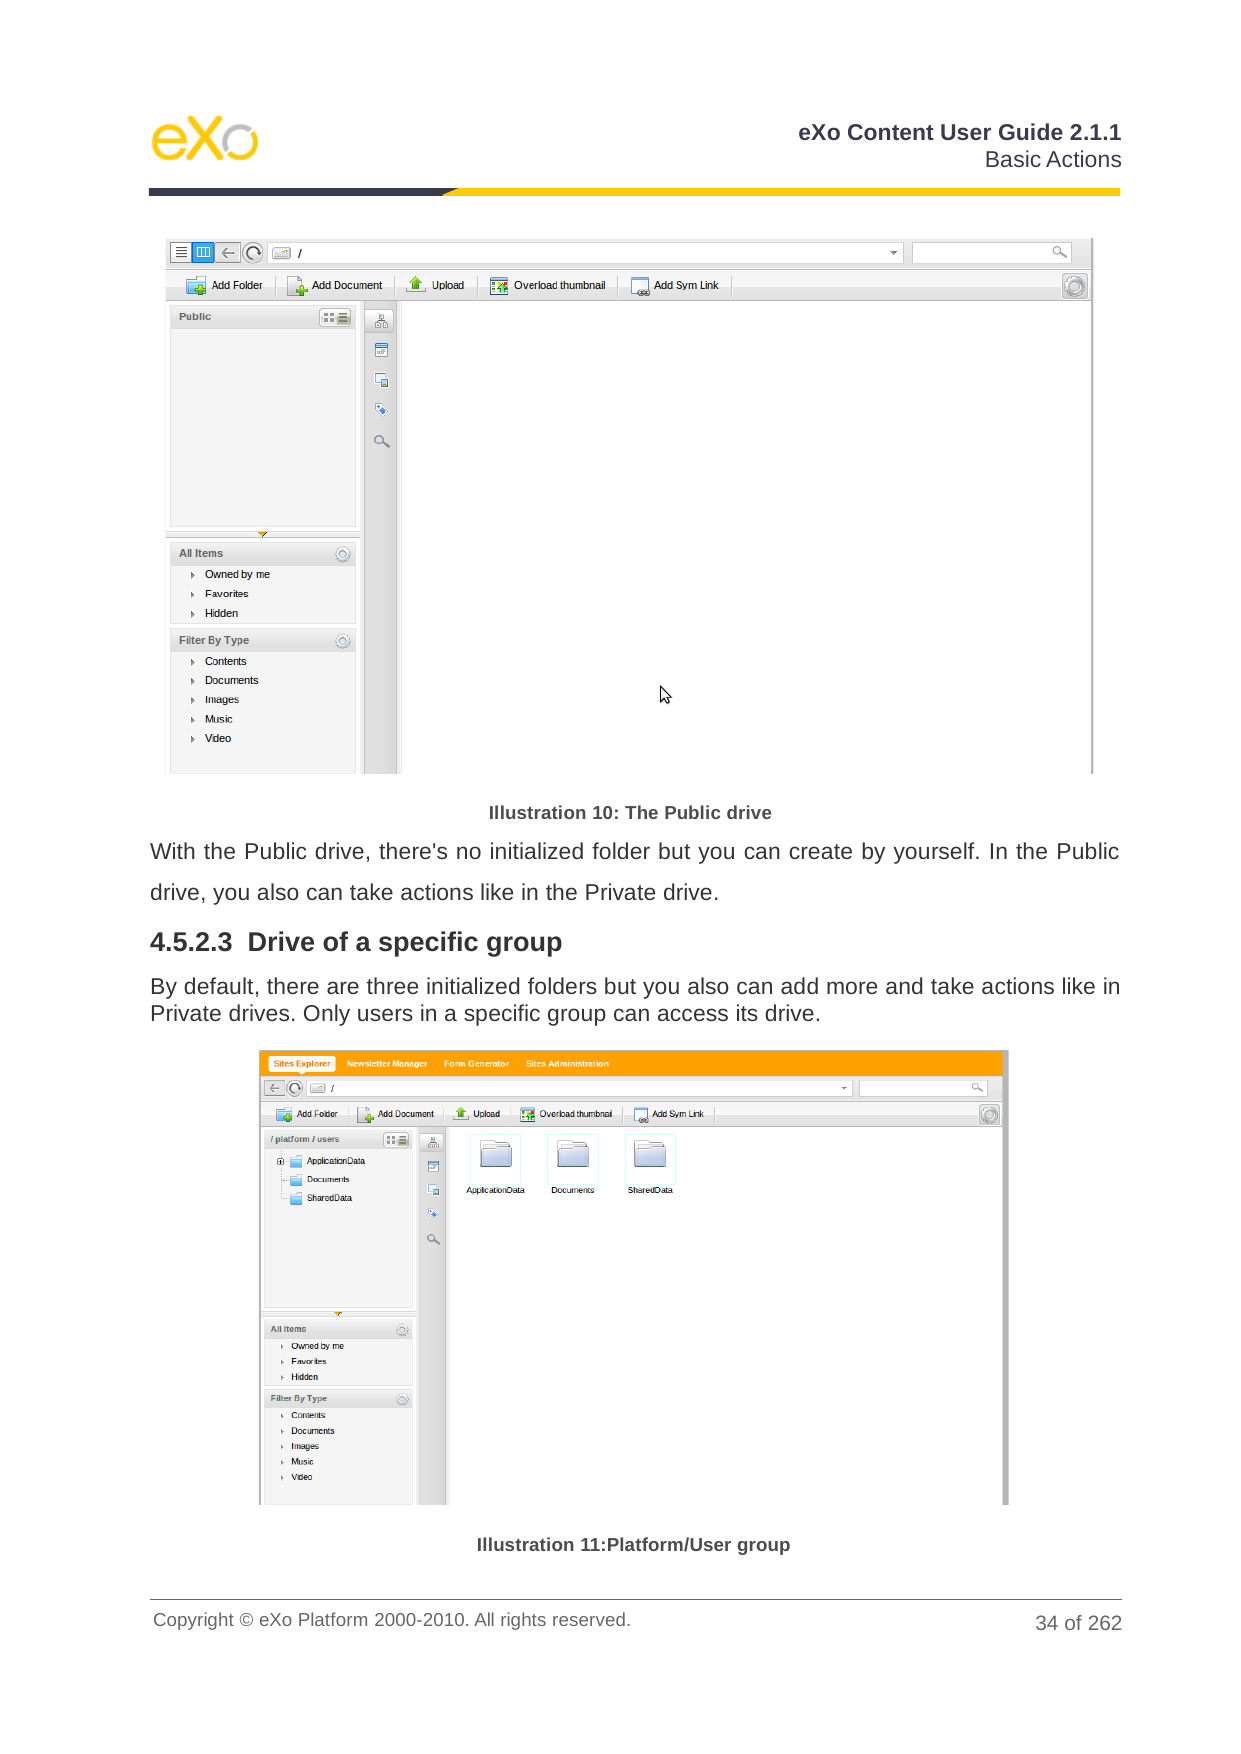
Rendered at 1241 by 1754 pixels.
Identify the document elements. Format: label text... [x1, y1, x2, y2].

picture [148, 188, 1121, 196]
subtitle Drive of a specific group [150, 926, 1122, 957]
text [239, 1040, 1028, 1115]
text [239, 1555, 1028, 1560]
text By default, there are three initialized folders but you also can add more and take actions like in Private drives. Only users in a specific group can access its drive. [150, 972, 1122, 1026]
text Illustration 10: The Public drive [154, 774, 1107, 824]
picture [258, 1050, 1009, 1505]
text With the Public drive, there's no initialized folder but you can create by yourself. In the Public drive, you also can take actions like in the Private drive. [150, 222, 1122, 905]
text Illustration 11:Platform/User group [239, 1505, 1028, 1555]
picture [152, 115, 259, 161]
picture [165, 238, 1094, 774]
